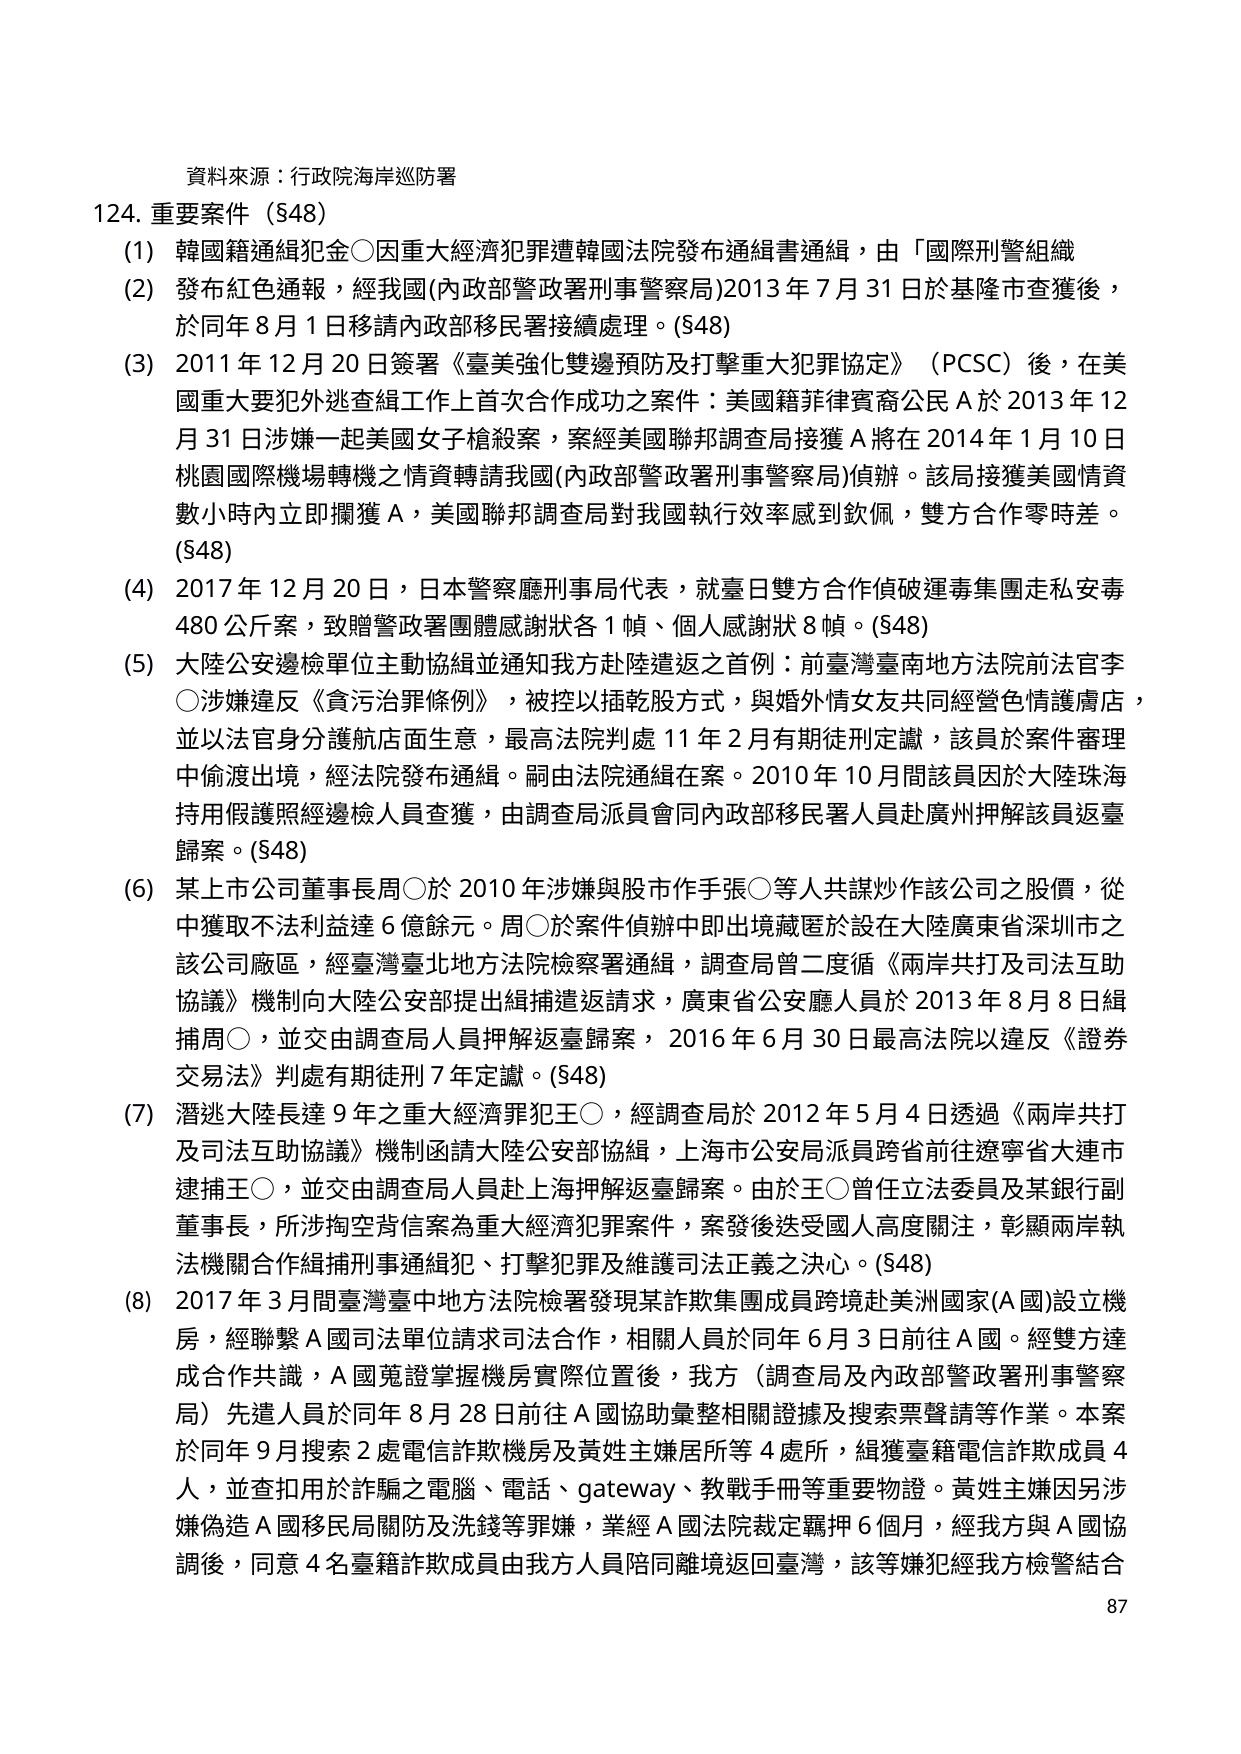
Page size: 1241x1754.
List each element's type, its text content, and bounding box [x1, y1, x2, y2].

list 2017年3月間臺灣臺中地方法院檢署發現某詐欺集團成員跨境赴美洲國家(A國)設立機房，經聯繫A國司法單位請求司法合作，相關人員於同年6月3日前往A國。經雙方達成合作共識，A國蒐證掌握機房實際位置後，我方（調查局及內政部警政署刑事警察局）先遣人員於同年8月28日前往A國協助彙整相關證據及搜索票聲請等作業。本案於同年9月搜索2處電信詐欺機房及黃姓主嫌居所等4處所，緝獲臺籍電信詐欺成員4人，並查扣用於詐騙之電腦、電話、gateway、教戰手冊等重要物證。黃姓主嫌因另涉嫌偽造A國移民局關防及洗錢等罪嫌，業經A國法院裁定羈押6個月，經我方與A國協調後，同意4名臺籍詐欺成員由我方人員陪同離境返回臺灣，該等嫌犯經我方檢警結合 [124, 1275, 1128, 1575]
list 發布紅色通報，經我國(內政部警政署刑事警察局)2013年7月31日於基隆市查獲後，於同年8月1日移請內政部移民署接續處理。(§48) [124, 262, 1128, 337]
list 潛逃大陸長達9年之重大經濟罪犯王○，經調查局於2012年5月4日透過《兩岸共打及司法互助協議》機制函請大陸公安部協緝，上海市公安局派員跨省前往遼寧省大連市逮捕王○，並交由調查局人員赴上海押解返臺歸案。由於王○曾任立法委員及某銀行副董事長，所涉掏空背信案為重大經濟犯罪案件，案發後迭受國人高度關注，彰顯兩岸執法機關合作緝捕刑事通緝犯、打擊犯罪及維護司法正義之決心。(§48) [124, 1087, 1128, 1275]
list 大陸公安邊檢單位主動協緝並通知我方赴陸遣返之首例：前臺灣臺南地方法院前法官李○涉嫌違反《貪污治罪條例》，被控以插乾股方式，與婚外情女友共同經營色情護膚店，並以法官身分護航店面生意，最高法院判處11年2月有期徒刑定讞，該員於案件審理中偷渡出境，經法院發布通緝。嗣由法院通緝在案。2010年10月間該員因於大陸珠海持用假護照經邊檢人員查獲，由調查局派員會同內政部移民署人員赴廣州押解該員返臺歸案。(§48) [124, 637, 1128, 862]
list 韓國籍通緝犯金○因重大經濟犯罪遭韓國法院發布通緝書通緝，由「國際刑警組織 [124, 225, 1128, 262]
list 2011年12月20日簽署《臺美強化雙邊預防及打擊重大犯罪協定》（PCSC）後，在美國重大要犯外逃查緝工作上首次合作成功之案件：美國籍菲律賓裔公民A於2013年12月31日涉嫌一起美國女子槍殺案，案經美國聯邦調查局接獲A將在2014年1月10日桃園國際機場轉機之情資轉請我國(內政部警政署刑事警察局)偵辦。該局接獲美國情資數小時內立即攔獲A，美國聯邦調查局對我國執行效率感到欽佩，雙方合作零時差。(§48) [124, 337, 1128, 562]
list 2017年12月20日，日本警察廳刑事局代表，就臺日雙方合作偵破運毒集團走私安毒480公斤案，致贈警政署團體感謝狀各1幀、個人感謝狀8幀。(§48) [124, 562, 1128, 637]
list 資料來源：行政院海岸巡防署 [186, 150, 1128, 187]
list 某上市公司董事長周○於2010年涉嫌與股市作手張○等人共謀炒作該公司之股價，從中獲取不法利益達6億餘元。周○於案件偵辦中即出境藏匿於設在大陸廣東省深圳市之該公司廠區，經臺灣臺北地方法院檢察署通緝，調查局曾二度循《兩岸共打及司法互助協議》機制向大陸公安部提出緝捕遣返請求，廣東省公安廳人員於2013年8月8日緝捕周○，並交由調查局人員押解返臺歸案， 2016年6月30日最高法院以違反《證券交易法》判處有期徒刑7年定讞。(§48) [124, 862, 1128, 1087]
list 重要案件（§48） [92, 187, 1128, 225]
